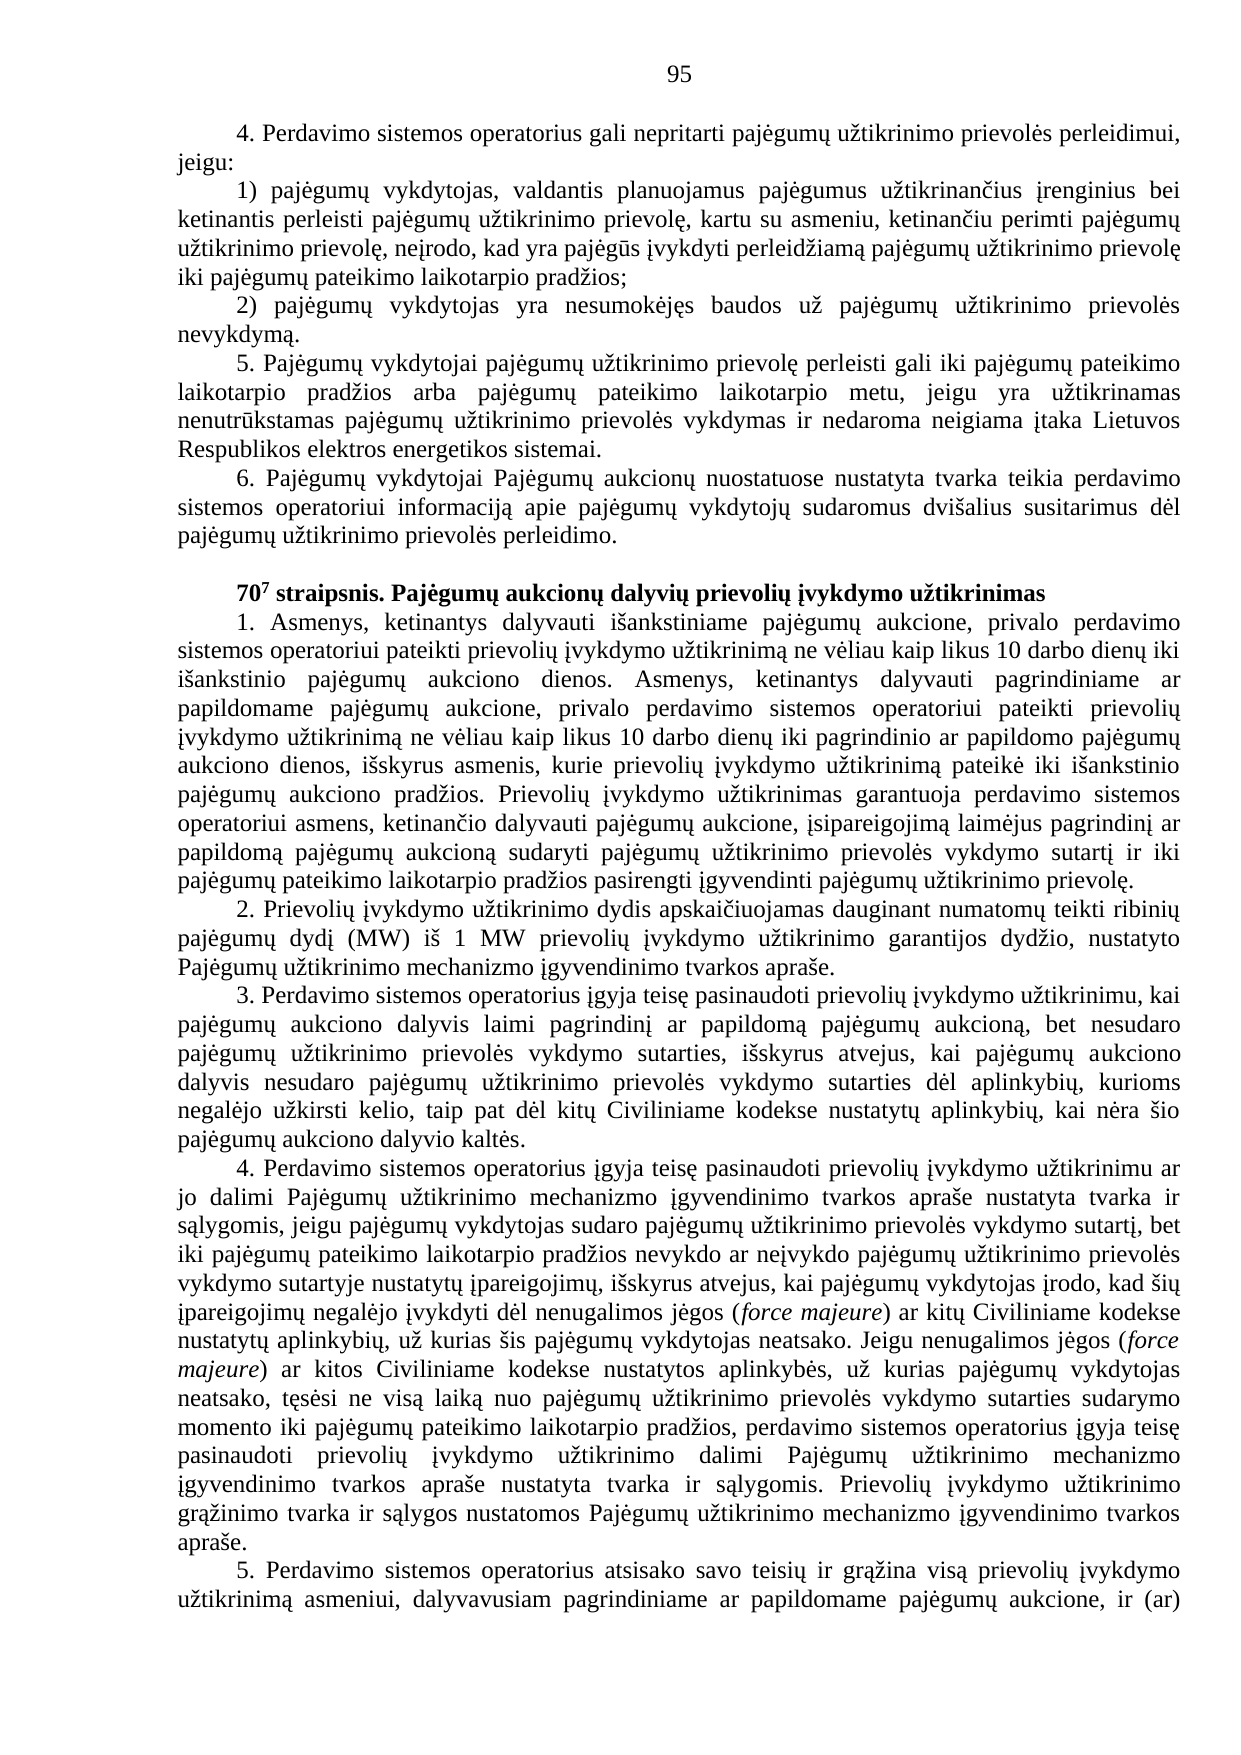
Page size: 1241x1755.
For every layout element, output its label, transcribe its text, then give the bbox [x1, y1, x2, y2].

text 1. Asmenys, ketinantys dalyvauti išankstiniame pajėgumų aukcione, privalo perdavimo sistemos operatoriui pateikti prievolių įvykdymo užtikrinimą ne vėliau kaip likus 10 darbo dienų iki išankstinio pajėgumų aukciono dienos. Asmenys, ketinantys dalyvauti pagrindiniame ar papildomame pajėgumų aukcione, privalo perdavimo sistemos operatoriui pateikti prievolių įvykdymo užtikrinimą ne vėliau kaip likus 10 darbo dienų iki pagrindinio ar papildomo pajėgumų aukciono dienos, išskyrus asmenis, kurie prievolių įvykdymo užtikrinimą pateikė iki išankstinio pajėgumų aukciono pradžios. Prievolių įvykdymo užtikrinimas garantuoja perdavimo sistemos operatoriui asmens, ketinančio dalyvauti pajėgumų aukcione, įsipareigojimą laimėjus pagrindinį ar papildomą pajėgumų aukcioną sudaryti pajėgumų užtikrinimo prievolės vykdymo sutartį ir iki pajėgumų pateikimo laikotarpio pradžios pasirengti įgyvendinti pajėgumų užtikrinimo prievolę. [177, 607, 1181, 894]
text 6. Pajėgumų vykdytojai Pajėgumų aukcionų nuostatuose nustatyta tvarka teikia perdavimo sistemos operatoriui informaciją apie pajėgumų vykdytojų sudaromus dvišalius susitarimus dėl pajėgumų užtikrinimo prievolės perleidimo. [177, 463, 1181, 549]
text 5. Perdavimo sistemos operatorius atsisako savo teisių ir grąžina visą prievolių įvykdymo užtikrinimą asmeniui, dalyvavusiam pagrindiniame ar papildomame pajėgumų aukcione, ir (ar) [177, 1556, 1181, 1613]
text 707 straipsnis. Pajėgumų aukcionų dalyvių prievolių įvykdymo užtikrinimas [177, 578, 1181, 607]
text 2) pajėgumų vykdytojas yra nesumokėjęs baudos už pajėgumų užtikrinimo prievolės nevykdymą. [177, 291, 1181, 348]
text 4. Perdavimo sistemos operatorius įgyja teisę pasinaudoti prievolių įvykdymo užtikrinimu ar jo dalimi Pajėgumų užtikrinimo mechanizmo įgyvendinimo tvarkos apraše nustatyta tvarka ir sąlygomis, jeigu pajėgumų vykdytojas sudaro pajėgumų užtikrinimo prievolės vykdymo sutartį, bet iki pajėgumų pateikimo laikotarpio pradžios nevykdo ar neįvykdo pajėgumų užtikrinimo prievolės vykdymo sutartyje nustatytų įpareigojimų, išskyrus atvejus, kai pajėgumų vykdytojas įrodo, kad šių įpareigojimų negalėjo įvykdyti dėl nenugalimos jėgos (force majeure) ar kitų Civiliniame kodekse nustatytų aplinkybių, už kurias šis pajėgumų vykdytojas neatsako. Jeigu nenugalimos jėgos (force majeure) ar kitos Civiliniame kodekse nustatytos aplinkybės, už kurias pajėgumų vykdytojas neatsako, tęsėsi ne visą laiką nuo pajėgumų užtikrinimo prievolės vykdymo sutarties sudarymo momento iki pajėgumų pateikimo laikotarpio pradžios, perdavimo sistemos operatorius įgyja teisę pasinaudoti prievolių įvykdymo užtikrinimo dalimi Pajėgumų užtikrinimo mechanizmo įgyvendinimo tvarkos apraše nustatyta tvarka ir sąlygomis. Prievolių įvykdymo užtikrinimo grąžinimo tvarka ir sąlygos nustatomos Pajėgumų užtikrinimo mechanizmo įgyvendinimo tvarkos apraše. [177, 1153, 1181, 1556]
text 1) pajėgumų vykdytojas, valdantis planuojamus pajėgumus užtikrinančius įrenginius bei ketinantis perleisti pajėgumų užtikrinimo prievolę, kartu su asmeniu, ketinančiu perimti pajėgumų užtikrinimo prievolę, neįrodo, kad yra pajėgūs įvykdyti perleidžiamą pajėgumų užtikrinimo prievolę iki pajėgumų pateikimo laikotarpio pradžios; [177, 176, 1181, 291]
text 4. Perdavimo sistemos operatorius gali nepritarti pajėgumų užtikrinimo prievolės perleidimui, jeigu: [177, 118, 1181, 176]
text 5. Pajėgumų vykdytojai pajėgumų užtikrinimo prievolę perleisti gali iki pajėgumų pateikimo laikotarpio pradžios arba pajėgumų pateikimo laikotarpio metu, jeigu yra užtikrinamas nenutrūkstamas pajėgumų užtikrinimo prievolės vykdymas ir nedaroma neigiama įtaka Lietuvos Respublikos elektros energetikos sistemai. [177, 348, 1181, 463]
text 3. Perdavimo sistemos operatorius įgyja teisę pasinaudoti prievolių įvykdymo užtikrinimu, kai pajėgumų aukciono dalyvis laimi pagrindinį ar papildomą pajėgumų aukcioną, bet nesudaro pajėgumų užtikrinimo prievolės vykdymo sutarties, išskyrus atvejus, kai pajėgumų aukciono dalyvis nesudaro pajėgumų užtikrinimo prievolės vykdymo sutarties dėl aplinkybių, kurioms negalėjo užkirsti kelio, taip pat dėl kitų Civiliniame kodekse nustatytų aplinkybių, kai nėra šio pajėgumų aukciono dalyvio kaltės. [177, 981, 1181, 1153]
text 2. Prievolių įvykdymo užtikrinimo dydis apskaičiuojamas dauginant numatomų teikti ribinių pajėgumų dydį (MW) iš 1 MW prievolių įvykdymo užtikrinimo garantijos dydžio, nustatyto Pajėgumų užtikrinimo mechanizmo įgyvendinimo tvarkos apraše. [177, 894, 1181, 981]
